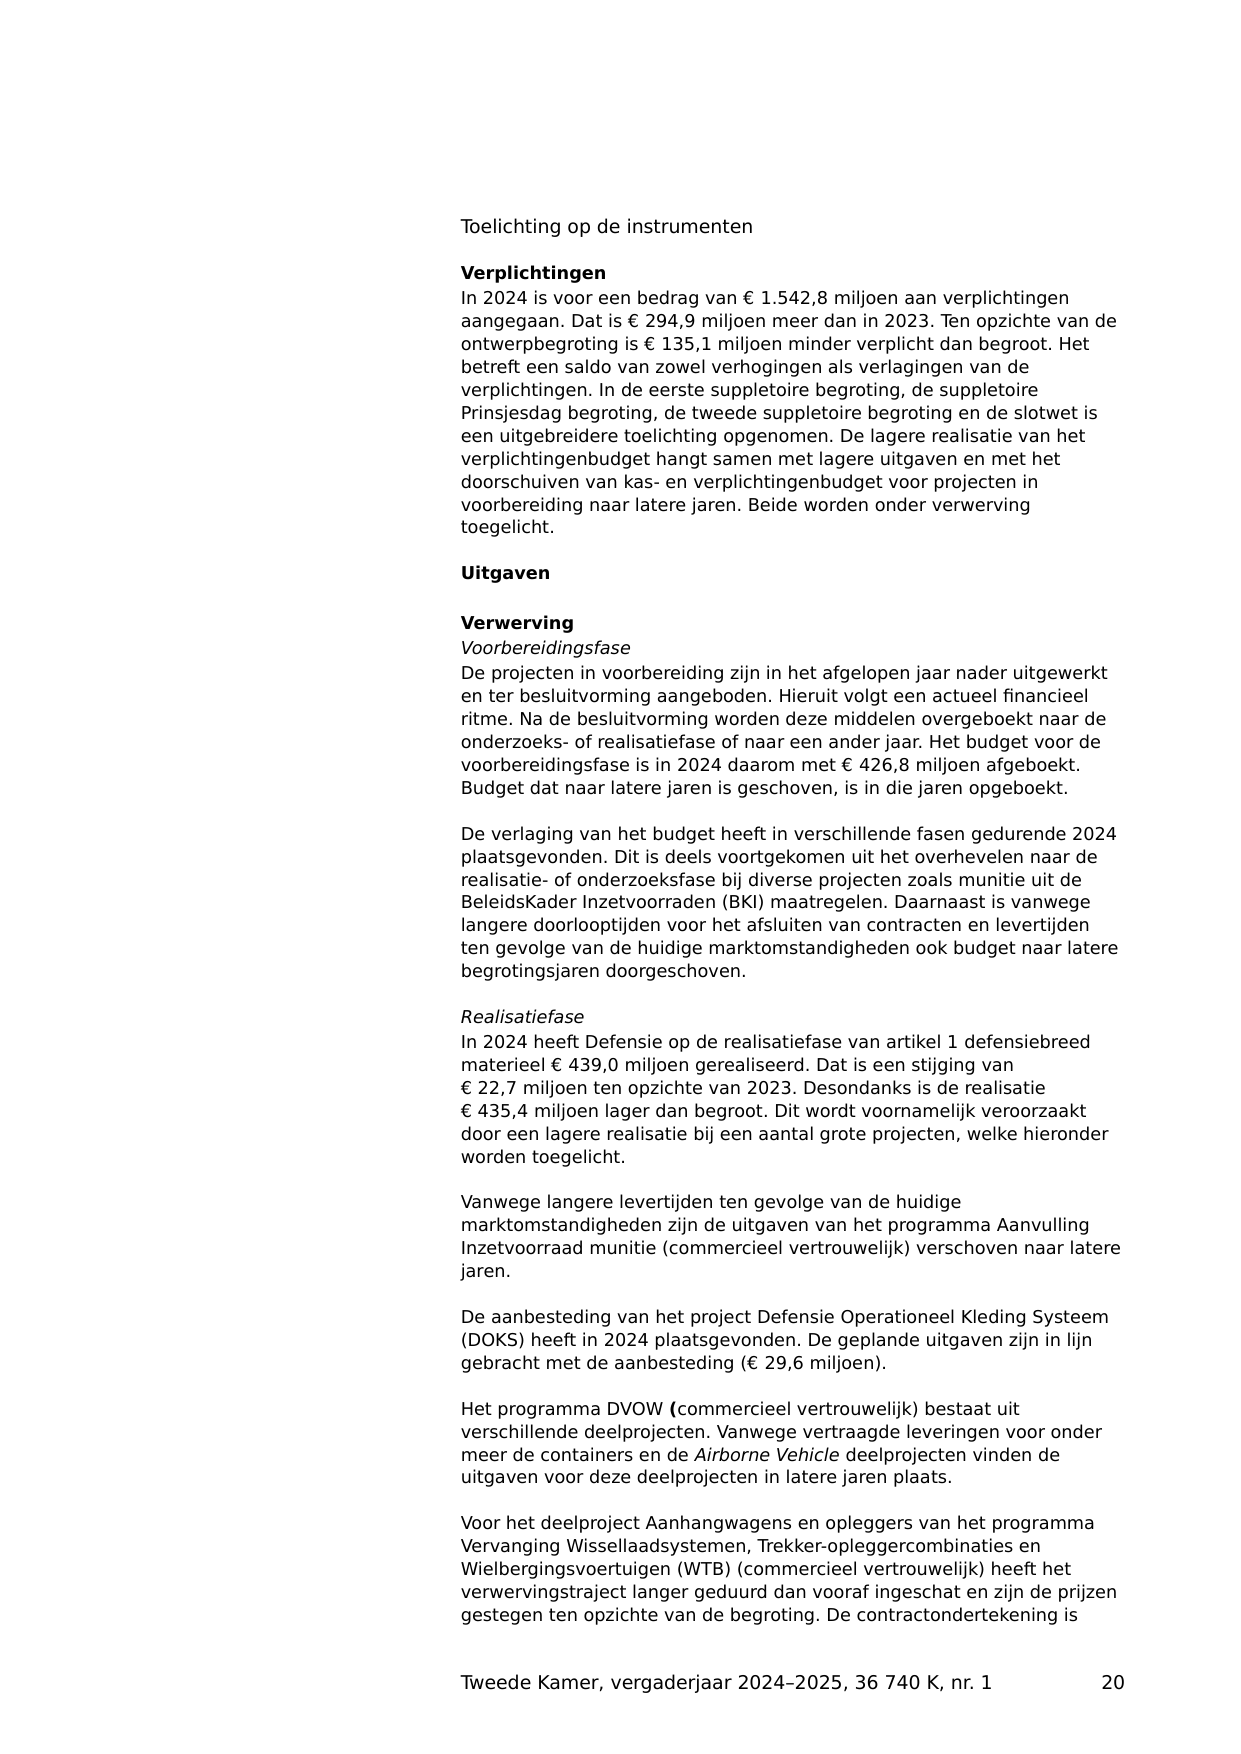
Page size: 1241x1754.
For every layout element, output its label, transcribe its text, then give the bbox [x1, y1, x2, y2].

text Voor het deelproject Aanhangwagens en opleggers van het programma Vervanging Wissellaadsystemen, Trekker-opleggercombinaties en Wielbergingsvoertuigen (WTB) (commercieel vertrouwelijk) heeft het verwervingstraject langer geduurd dan vooraf ingeschat en zijn de prijzen gestegen ten opzichte van de begroting. De contractondertekening is [461, 1511, 1125, 1626]
text Uitgaven [461, 561, 1125, 584]
text De verlaging van het budget heeft in verschillende fasen gedurende 2024 plaatsgevonden. Dit is deels voortgekomen uit het overhevelen naar de realisatie- of onderzoeksfase bij diverse projecten zoals munitie uit de BeleidsKader Inzetvoorraden (BKI) maatregelen. Daarnaast is vanwege langere doorlooptijden voor het afsluiten van contracten en levertijden ten gevolge van de huidige marktomstandigheden ook budget naar latere begrotingsjaren doorgeschoven. [461, 822, 1125, 982]
text In 2024 is voor een bedrag van € 1.542,8 miljoen aan verplichtingen aangegaan. Dat is € 294,9 miljoen meer dan in 2023. Ten opzichte van de ontwerpbegroting is € 135,1 miljoen minder verplicht dan begroot. Het betreft een saldo van zowel verhogingen als verlagingen van de verplichtingen. In de eerste suppletoire begroting, de suppletoire Prinsjesdag begroting, de tweede suppletoire begroting en de slotwet is een uitgebreidere toelichting opgenomen. De lagere realisatie van het verplichtingenbudget hangt samen met lagere uitgaven en met het doorschuiven van kas- en verplichtingenbudget voor projecten in voorbereiding naar latere jaren. Beide worden onder verwerving toegelicht. [461, 286, 1125, 538]
text Voorbereidingsfase [461, 636, 1125, 659]
text In 2024 heeft Defensie op de realisatiefase van artikel 1 defensiebreed materieel € 439,0 miljoen gerealiseerd. Dat is een stijging van € 22,7 miljoen ten opzichte van 2023. Desondanks is de realisatie € 435,4 miljoen lager dan begroot. Dit wordt voornamelijk veroorzaakt door een lagere realisatie bij een aantal grote projecten, welke hieronder worden toegelicht. [461, 1030, 1125, 1168]
text De projecten in voorbereiding zijn in het afgelopen jaar nader uitgewerkt en ter besluitvorming aangeboden. Hieruit volgt een actueel financieel ritme. Na de besluitvorming worden deze middelen overgeboekt naar de onderzoeks- of realisatiefase of naar een ander jaar. Het budget voor de voorbereidingsfase is in 2024 daarom met € 426,8 miljoen afgeboekt. Budget dat naar latere jaren is geschoven, is in die jaren opgeboekt. [461, 661, 1125, 799]
text Realisatiefase [461, 1005, 1125, 1028]
text Verplichtingen [461, 261, 1125, 284]
text Het programma DVOW (commercieel vertrouwelijk) bestaat uit verschillende deelprojecten. Vanwege vertraagde leveringen voor onder meer de containers en de Airborne Vehicle deelprojecten vinden de uitgaven voor deze deelprojecten in latere jaren plaats. [461, 1397, 1125, 1488]
title Toelichting op de instrumenten [461, 216, 1125, 238]
text Verwerving [461, 611, 1125, 634]
text De aanbesteding van het project Defensie Operationeel Kleding Systeem (DOKS) heeft in 2024 plaatsgevonden. De geplande uitgaven zijn in lijn gebracht met de aanbesteding (€ 29,6 miljoen). [461, 1305, 1125, 1374]
text Vanwege langere levertijden ten gevolge van de huidige marktomstandigheden zijn de uitgaven van het programma Aanvulling Inzetvoorraad munitie (commercieel vertrouwelijk) verschoven naar latere jaren. [461, 1191, 1125, 1282]
